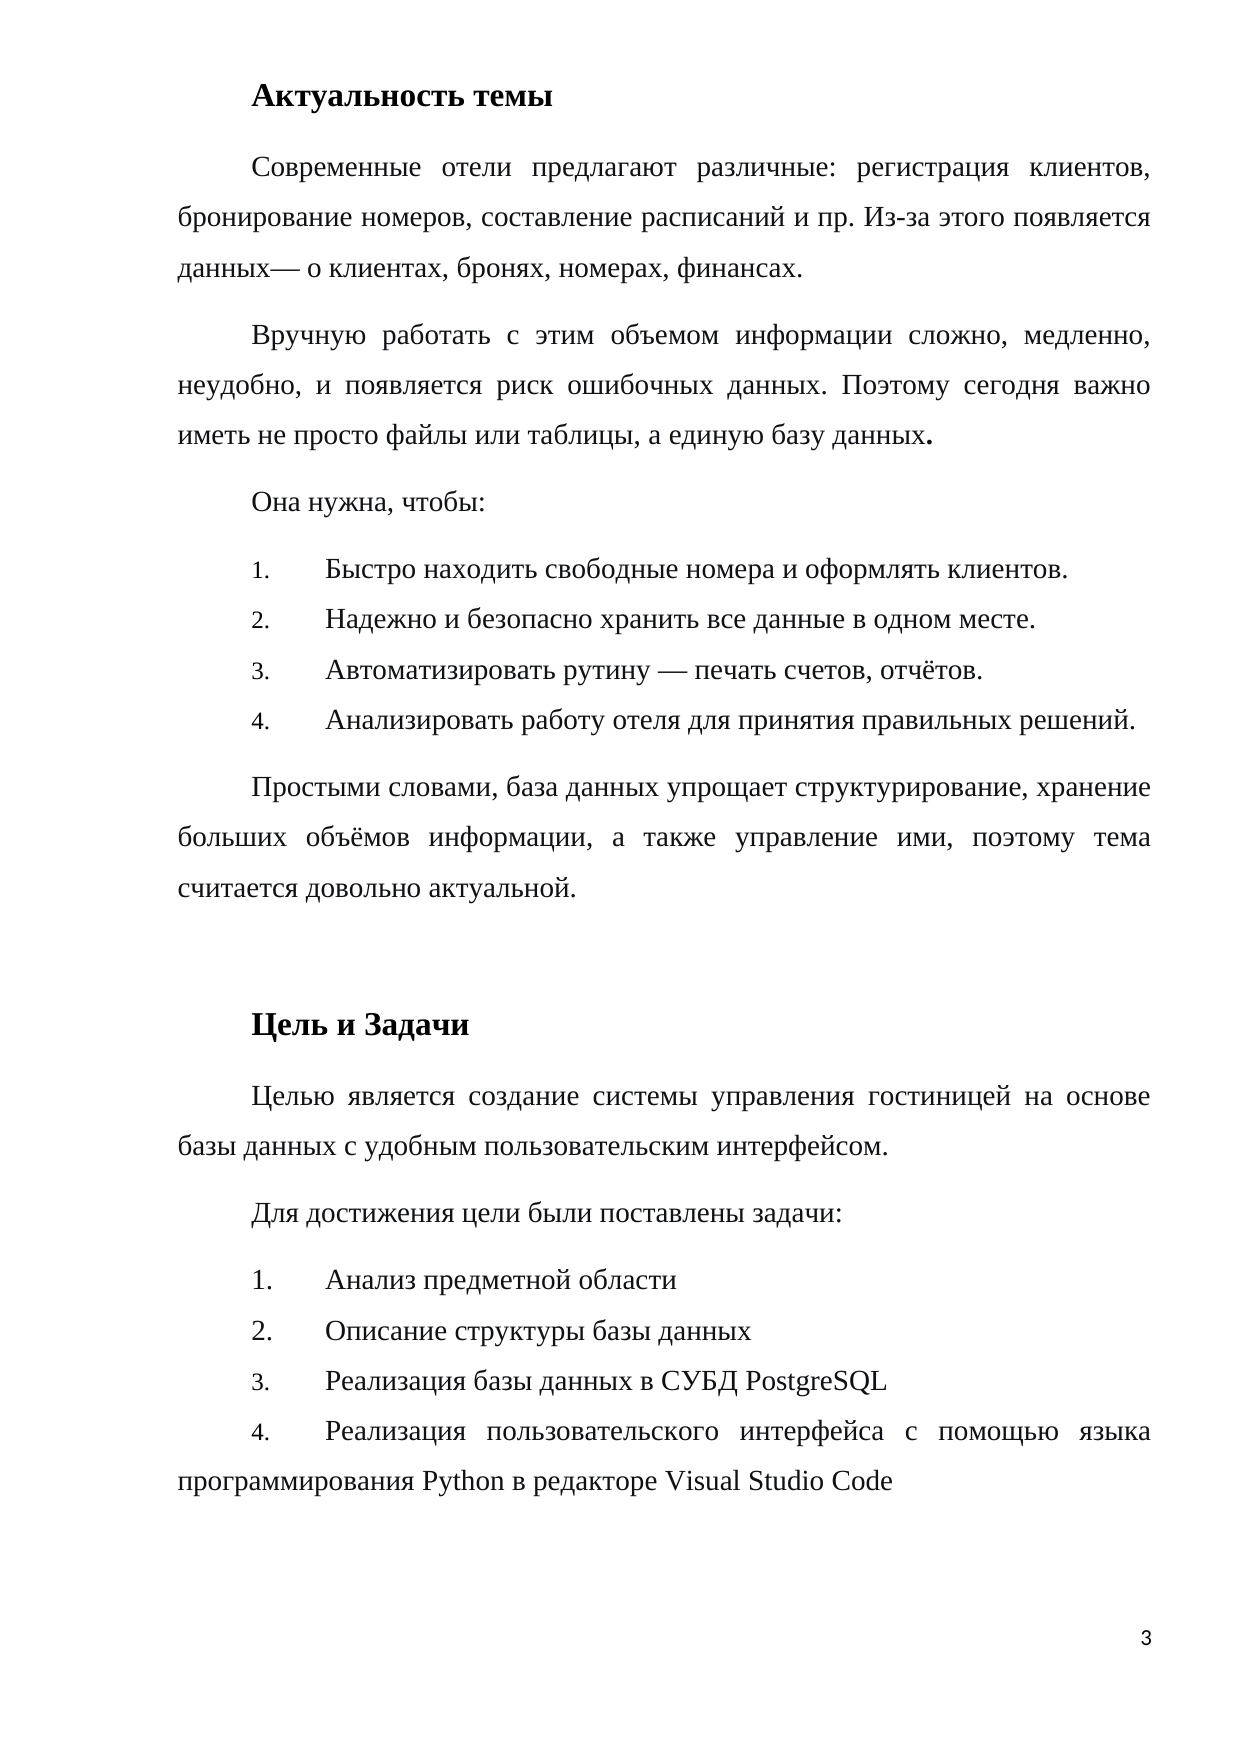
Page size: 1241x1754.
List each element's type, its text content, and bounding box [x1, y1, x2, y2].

text Простыми словами, база данных упрощает структурирование, хранение больших объёмов информации, а также управление ими, поэтому тема считается довольно актуальной. [177, 769, 1152, 903]
text Вручную работать с этим объемом информации сложно, медленно, неудобно, и появляется риск ошибочных данных. Поэтому сегодня важно иметь не просто файлы или таблицы, а единую базу данных. [177, 317, 1152, 451]
list Быстро находить свободные номера и оформлять клиентов. [177, 551, 1152, 585]
text Для достижения цели были поставлены задачи: [177, 1195, 1152, 1229]
list Надежно и безопасно хранить все данные в одном месте. [177, 602, 1152, 635]
list Анализировать работу отеля для принятия правильных решений. [177, 702, 1152, 736]
list Описание структуры базы данных [177, 1313, 1152, 1346]
text Она нужна, чтобы: [177, 484, 1152, 518]
text Современные отели предлагают различные: регистрация клиентов, бронирование номеров, составление расписаний и пр. Из-за этого появляется данных— о клиентах, бронях, номерах, финансах. [177, 149, 1152, 283]
list Автоматизировать рутину — печать счетов, отчётов. [177, 652, 1152, 686]
list Реализация базы данных в СУБД PostgreSQL [177, 1363, 1152, 1396]
list Анализ предметной области [177, 1262, 1152, 1296]
text Актуальность темы [177, 75, 1152, 113]
list Реализация пользовательского интерфейса с помощью языка программирования Python в редакторе Visual Studio Code [177, 1413, 1152, 1497]
text Цель и Задачи [177, 1004, 1152, 1042]
text Целью является создание системы управления гостиницей на основе базы данных с удобным пользовательским интерфейсом. [177, 1078, 1152, 1162]
